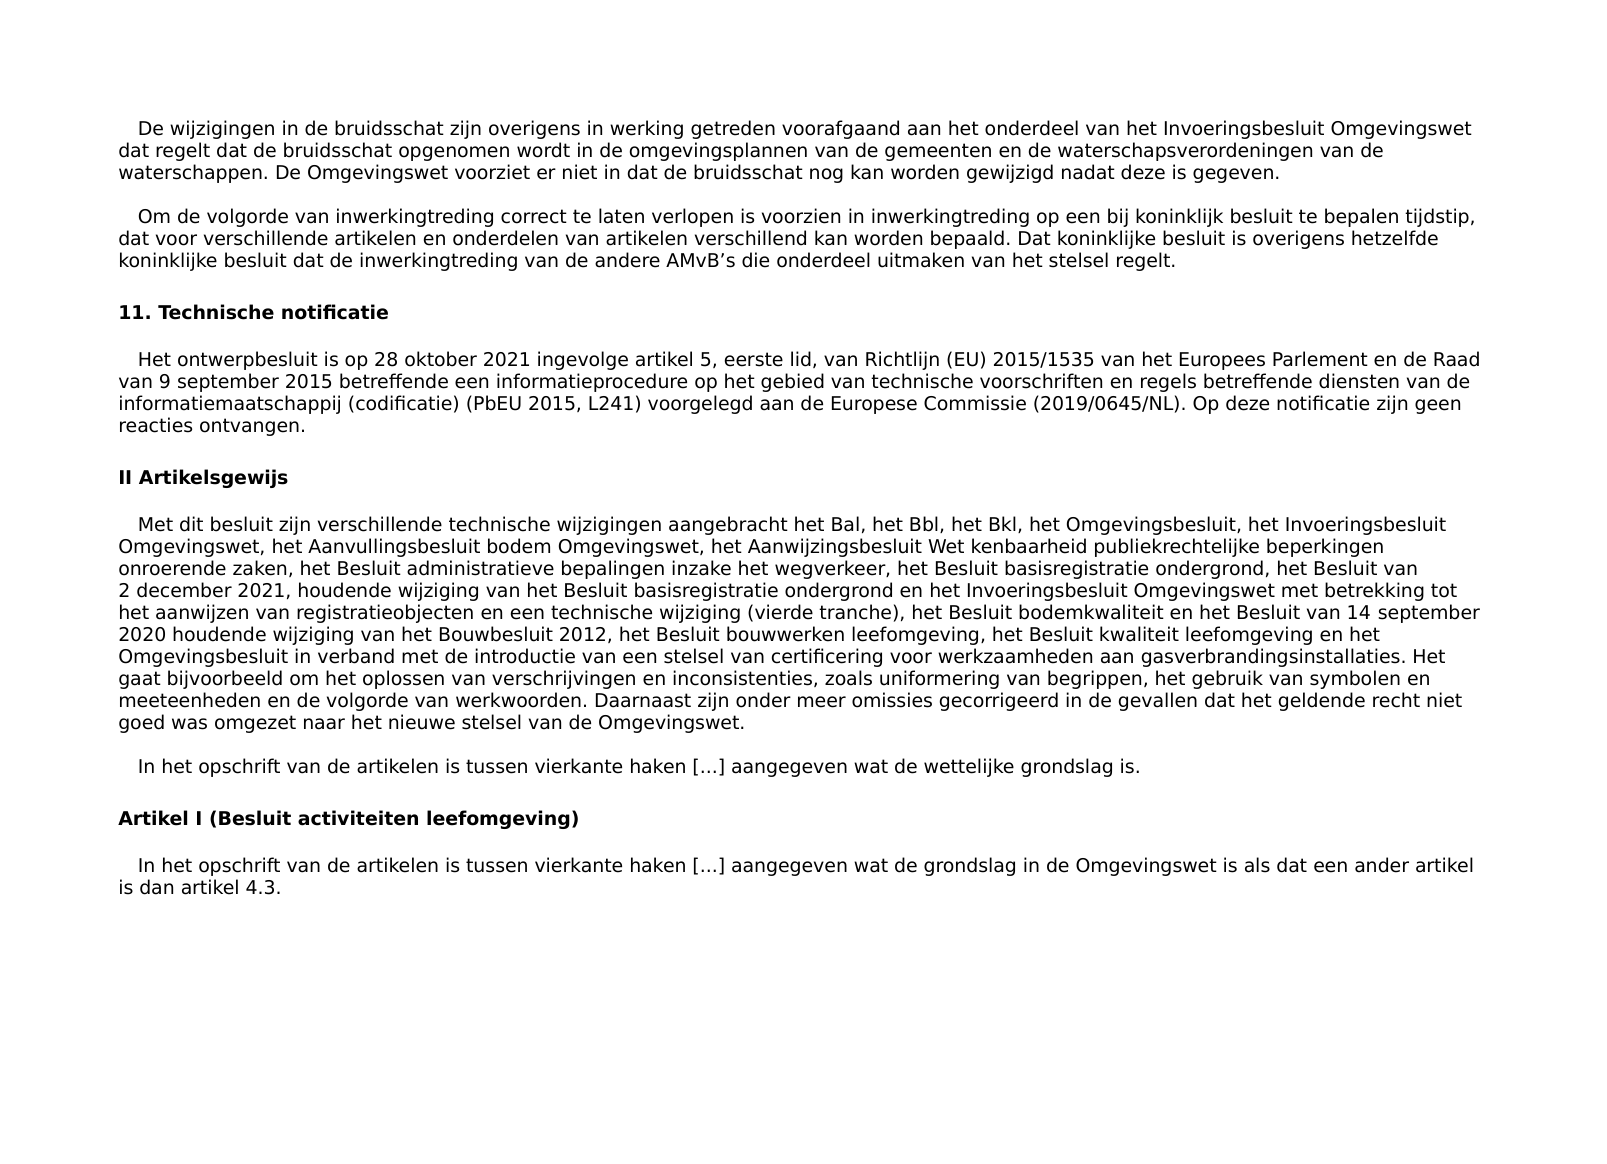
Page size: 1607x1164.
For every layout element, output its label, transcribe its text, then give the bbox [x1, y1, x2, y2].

subtitle Artikel I (Besluit activiteiten leefomgeving) [118, 808, 1488, 830]
text Om de volgorde van inwerkingtreding correct te laten verlopen is voorzien in inwerkingtreding op een bij koninklijk besluit te bepalen tijdstip, dat voor verschillende artikelen en onderdelen van artikelen verschillend kan worden bepaald. Dat koninklijke besluit is overigens hetzelfde koninklijke besluit dat de inwerkingtreding van de andere AMvB’s die onderdeel uitmaken van het stelsel regelt. [118, 206, 1488, 272]
text Met dit besluit zijn verschillende technische wijzigingen aangebracht het Bal, het Bbl, het Bkl, het Omgevingsbesluit, het Invoeringsbesluit Omgevingswet, het Aanvullingsbesluit bodem Omgevingswet, het Aanwijzingsbesluit Wet kenbaarheid publiekrechtelijke beperkingen onroerende zaken, het Besluit administratieve bepalingen inzake het wegverkeer, het Besluit basisregistratie ondergrond, het Besluit van 2 december 2021, houdende wijziging van het Besluit basisregistratie ondergrond en het Invoeringsbesluit Omgevingswet met betrekking tot het aanwijzen van registratieobjecten en een technische wijziging (vierde tranche), het Besluit bodemkwaliteit en het Besluit van 14 september 2020 houdende wijziging van het Bouwbesluit 2012, het Besluit bouwwerken leefomgeving, het Besluit kwaliteit leefomgeving en het Omgevingsbesluit in verband met de introductie van een stelsel van certificering voor werkzaamheden aan gasverbrandingsinstallaties. Het gaat bijvoorbeeld om het oplossen van verschrijvingen en inconsistenties, zoals uniformering van begrippen, het gebruik van symbolen en meeteenheden en de volgorde van werkwoorden. Daarnaast zijn onder meer omissies gecorrigeerd in de gevallen dat het geldende recht niet goed was omgezet naar het nieuwe stelsel van de Omgevingswet. [118, 514, 1488, 734]
text De wijzigingen in de bruidsschat zijn overigens in werking getreden voorafgaand aan het onderdeel van het Invoeringsbesluit Omgevingswet dat regelt dat de bruidsschat opgenomen wordt in de omgevingsplannen van de gemeenten en de waterschapsverordeningen van de waterschappen. De Omgevingswet voorziet er niet in dat de bruidsschat nog kan worden gewijzigd nadat deze is gegeven. [118, 118, 1488, 184]
subtitle II Artikelsgewijs [118, 467, 1488, 489]
text In het opschrift van de artikelen is tussen vierkante haken [...] aangegeven wat de wettelijke grondslag is. [118, 756, 1488, 778]
text Het ontwerpbesluit is op 28 oktober 2021 ingevolge artikel 5, eerste lid, van Richtlijn (EU) 2015/1535 van het Europees Parlement en de Raad van 9 september 2015 betreffende een informatieprocedure op het gebied van technische voorschriften en regels betreffende diensten van de informatiemaatschappij (codificatie) (PbEU 2015, L241) voorgelegd aan de Europese Commissie (2019/0645/NL). Op deze notificatie zijn geen reacties ontvangen. [118, 349, 1488, 437]
text In het opschrift van de artikelen is tussen vierkante haken [...] aangegeven wat de grondslag in de Omgevingswet is als dat een ander artikel is dan artikel 4.3. [118, 855, 1488, 899]
subtitle 11. Technische notificatie [118, 302, 1488, 324]
